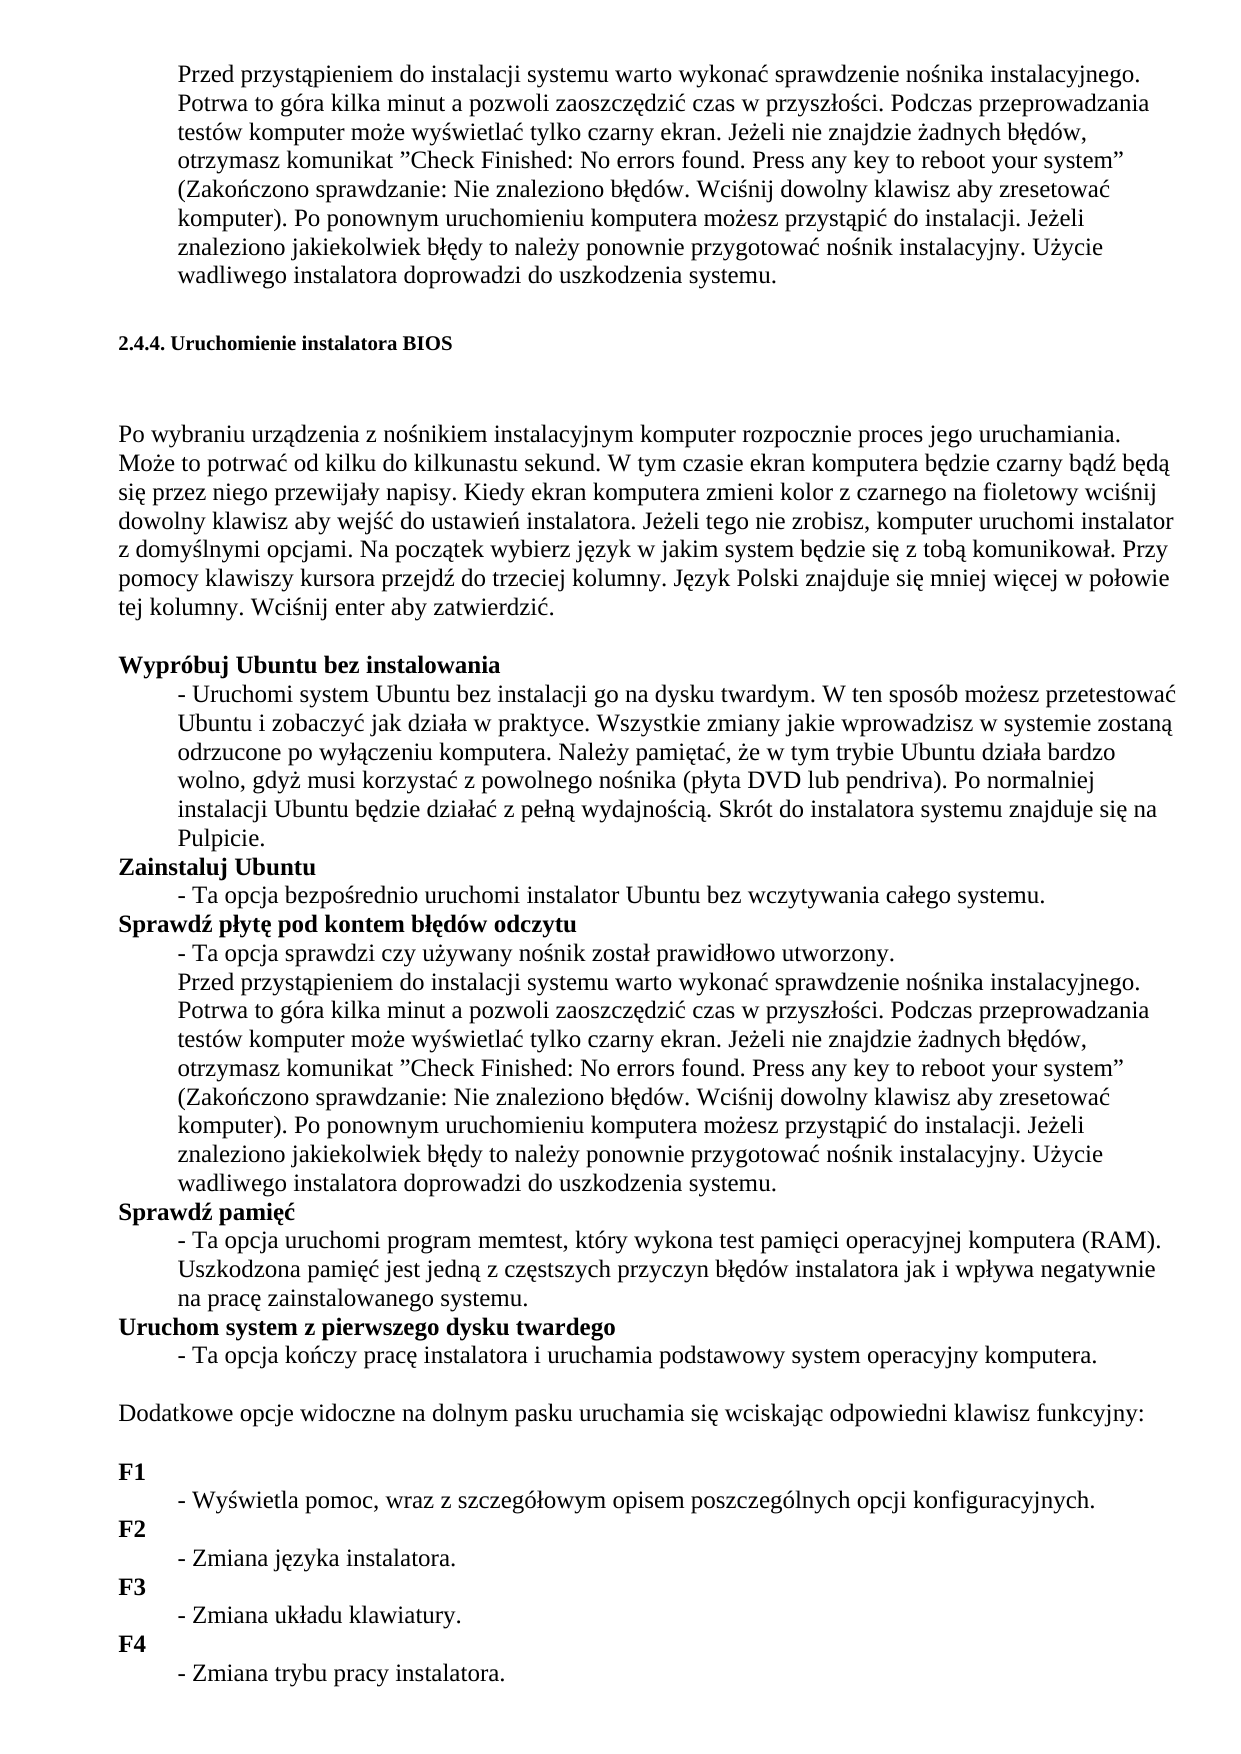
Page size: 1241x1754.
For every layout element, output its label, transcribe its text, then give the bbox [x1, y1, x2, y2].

subtitle F4 [118, 1629, 1181, 1658]
list - Ta opcja sprawdzi czy używany nośnik został prawidłowo utworzony. Przed przystąpieniem do instalacji systemu warto wykonać sprawdzenie nośnika instalacyjnego. Potrwa to góra kilka minut a pozwoli zaoszczędzić czas w przyszłości. Podczas przeprowadzania testów komputer może wyświetlać tylko czarny ekran. Jeżeli nie znajdzie żadnych błędów, otrzymasz komunikat ”Check Finished: No errors found. Press any key to reboot your system” (Zakończono sprawdzanie: Nie znaleziono błędów. Wciśnij dowolny klawisz aby zresetować komputer). Po ponownym uruchomieniu komputera możesz przystąpić do instalacji. Jeżeli znaleziono jakiekolwiek błędy to należy ponownie przygotować nośnik instalacyjny. Użycie wadliwego instalatora doprowadzi do uszkodzenia systemu. [177, 938, 1181, 1197]
list - Zmiana trybu pracy instalatora. [177, 1658, 1181, 1687]
subtitle 2.4.4. Uruchomienie instalatora BIOS [118, 331, 1181, 355]
subtitle Sprawdź pamięć [118, 1197, 1181, 1225]
list - Wyświetla pomoc, wraz z szczegółowym opisem poszczególnych opcji konfiguracyjnych. [177, 1486, 1181, 1514]
subtitle Uruchom system z pierwszego dysku twardego [118, 1312, 1181, 1340]
list - Zmiana układu klawiatury. [177, 1601, 1181, 1629]
subtitle Zainstaluj Ubuntu [118, 852, 1181, 880]
subtitle F2 [118, 1514, 1181, 1543]
list Przed przystąpieniem do instalacji systemu warto wykonać sprawdzenie nośnika instalacyjnego. Potrwa to góra kilka minut a pozwoli zaoszczędzić czas w przyszłości. Podczas przeprowadzania testów komputer może wyświetlać tylko czarny ekran. Jeżeli nie znajdzie żadnych błędów, otrzymasz komunikat ”Check Finished: No errors found. Press any key to reboot your system” (Zakończono sprawdzanie: Nie znaleziono błędów. Wciśnij dowolny klawisz aby zresetować komputer). Po ponownym uruchomieniu komputera możesz przystąpić do instalacji. Jeżeli znaleziono jakiekolwiek błędy to należy ponownie przygotować nośnik instalacyjny. Użycie wadliwego instalatora doprowadzi do uszkodzenia systemu. [177, 59, 1181, 289]
text Dodatkowe opcje widoczne na dolnym pasku uruchamia się wciskając odpowiedni klawisz funkcyjny: [118, 1398, 1181, 1427]
list - Ta opcja uruchomi program memtest, który wykona test pamięci operacyjnej komputera (RAM). Uszkodzona pamięć jest jedną z częstszych przyczyn błędów instalatora jak i wpływa negatywnie na pracę zainstalowanego systemu. [177, 1225, 1181, 1312]
text Po wybraniu urządzenia z nośnikiem instalacyjnym komputer rozpocznie proces jego uruchamiania. Może to potrwać od kilku do kilkunastu sekund. W tym czasie ekran komputera będzie czarny bądź będą się przez niego przewijały napisy. Kiedy ekran komputera zmieni kolor z czarnego na fioletowy wciśnij dowolny klawisz aby wejść do ustawień instalatora. Jeżeli tego nie zrobisz, komputer uruchomi instalator z domyślnymi opcjami. Na początek wybierz język w jakim system będzie się z tobą komunikował. Przy pomocy klawiszy kursora przejdź do trzeciej kolumny. Język Polski znajduje się mniej więcej w połowie tej kolumny. Wciśnij enter aby zatwierdzić. [118, 419, 1181, 621]
list - Ta opcja kończy pracę instalatora i uruchamia podstawowy system operacyjny komputera. [177, 1340, 1181, 1369]
list - Ta opcja bezpośrednio uruchomi instalator Ubuntu bez wczytywania całego systemu. [177, 880, 1181, 909]
subtitle F3 [118, 1572, 1181, 1601]
subtitle Sprawdź płytę pod kontem błędów odczytu [118, 909, 1181, 938]
list - Zmiana języka instalatora. [177, 1543, 1181, 1572]
list - Uruchomi system Ubuntu bez instalacji go na dysku twardym. W ten sposób możesz przetestować Ubuntu i zobaczyć jak działa w praktyce. Wszystkie zmiany jakie wprowadzisz w systemie zostaną odrzucone po wyłączeniu komputera. Należy pamiętać, że w tym trybie Ubuntu działa bardzo wolno, gdyż musi korzystać z powolnego nośnika (płyta DVD lub pendriva). Po normalniej instalacji Ubuntu będzie działać z pełną wydajnością. Skrót do instalatora systemu znajduje się na Pulpicie. [177, 679, 1181, 852]
subtitle F1 [118, 1457, 1181, 1486]
subtitle Wypróbuj Ubuntu bez instalowania [118, 650, 1181, 679]
